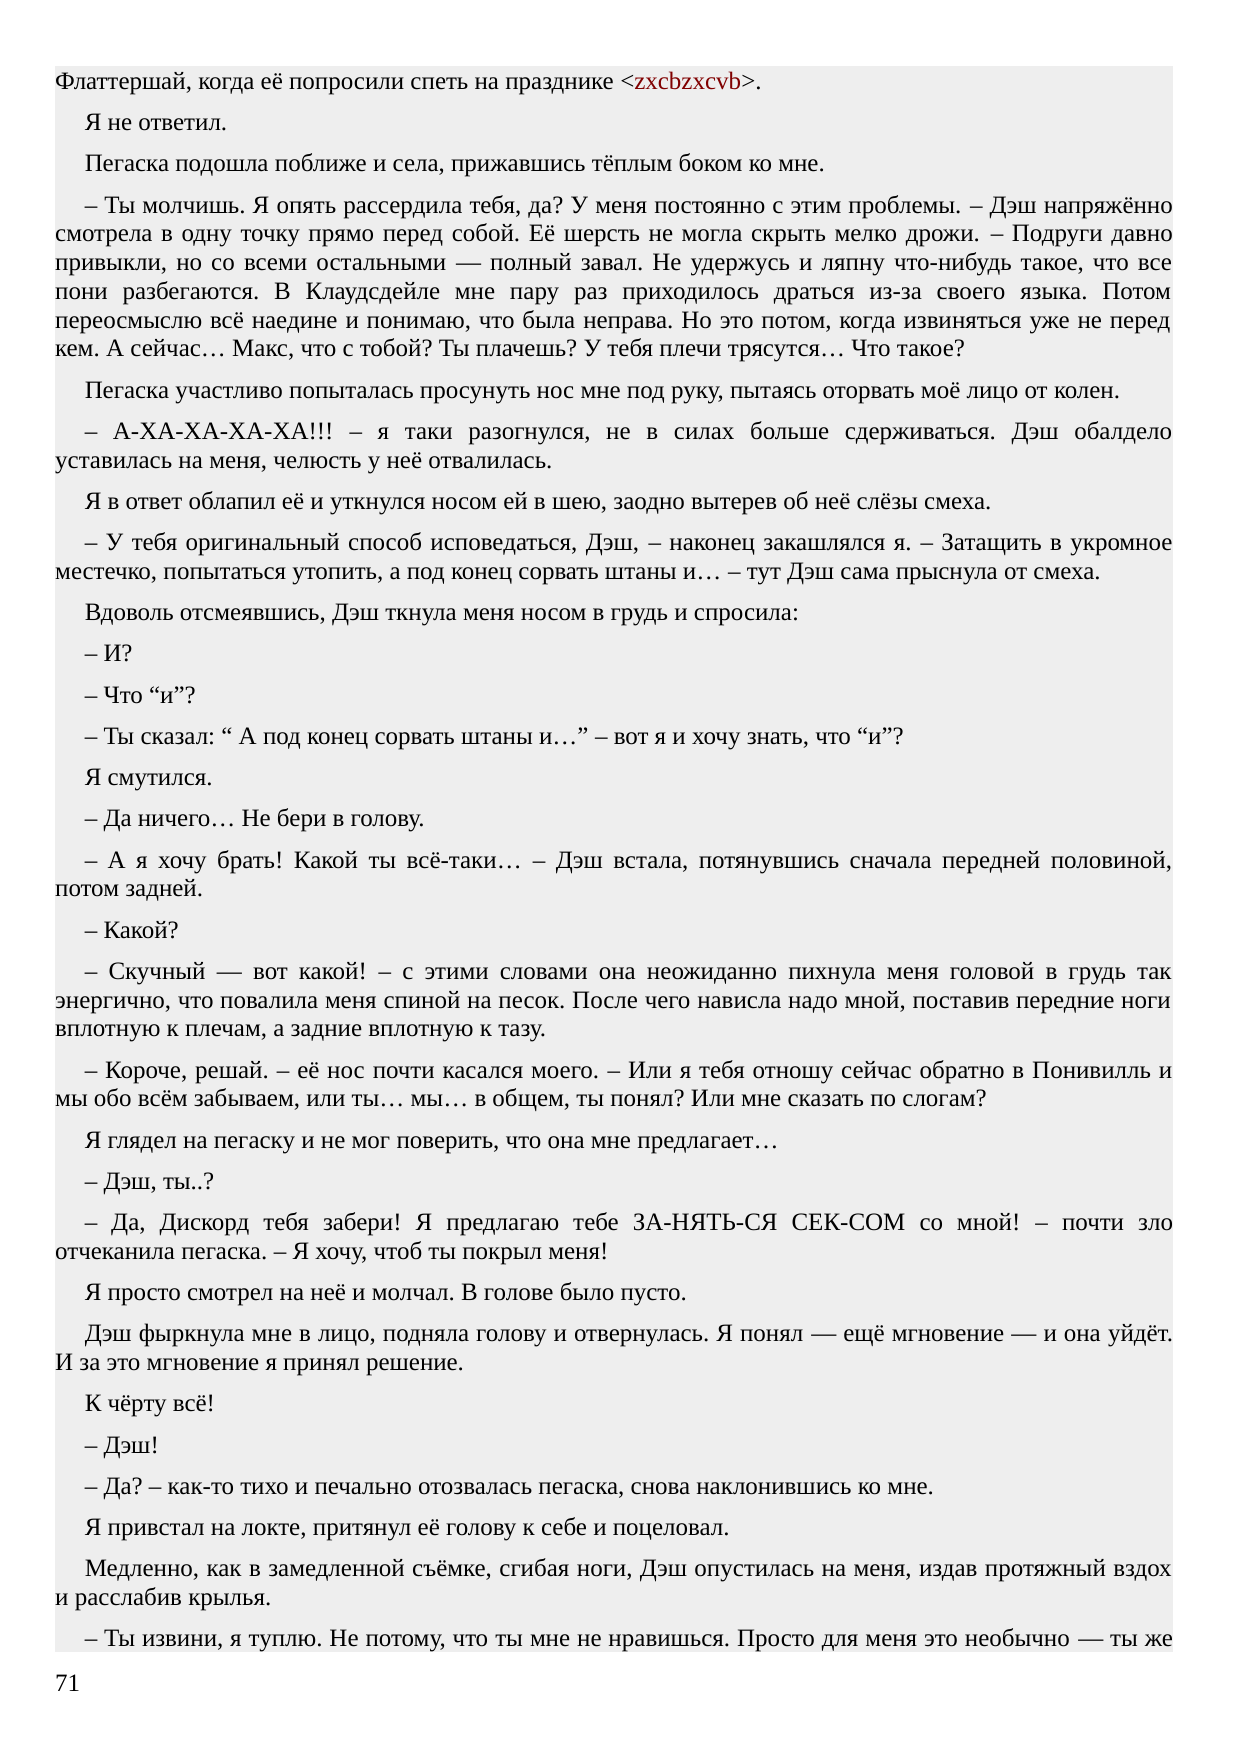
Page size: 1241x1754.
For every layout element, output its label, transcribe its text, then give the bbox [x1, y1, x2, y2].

text Флаттершай, когда её попросили спеть на празднике <zxcbzxcvb>. [55, 66, 1173, 95]
text – Да? – как-то тихо и печально отозвалась пегаска, снова наклонившись ко мне. [55, 1471, 1173, 1500]
text Я в ответ облапил её и уткнулся носом ей в шею, заодно вытерев об неё слёзы смеха. [55, 486, 1173, 515]
text – Скучный — вот какой! – с этими словами она неожиданно пихнула меня головой в грудь так энергично, что повалила меня спиной на песок. После чего нависла надо мной, поставив передние ноги вплотную к плечам, а задние вплотную к тазу. [55, 956, 1173, 1042]
text Я глядел на пегаску и не мог поверить, что она мне предлагает… [55, 1125, 1173, 1153]
text – Что “и”? [55, 680, 1173, 708]
text Пегаска подошла поближе и села, прижавшись тёплым боком ко мне. [55, 148, 1173, 177]
text Я привстал на локте, притянул её голову к себе и поцеловал. [55, 1512, 1173, 1541]
text Я просто смотрел на неё и молчал. В голове было пусто. [55, 1277, 1173, 1306]
text Вдоволь отсмеявшись, Дэш ткнула меня носом в грудь и спросила: [55, 597, 1173, 626]
text – Ты молчишь. Я опять рассердила тебя, да? У меня постоянно с этим проблемы. – Дэш напряжённо смотрела в одну точку прямо перед собой. Её шерсть не могла скрыть мелко дрожи. – Подруги давно привыкли, но со всеми остальными — полный завал. Не удержусь и ляпну что-нибудь такое, что все пони разбегаются. В Клаудсдейле мне пару раз приходилось драться из-за своего языка. Потом переосмыслю всё наедине и понимаю, что была неправа. Но это потом, когда извиняться уже не перед кем. А сейчас… Макс, что с тобой? Ты плачешь? У тебя плечи трясутся… Что такое? [55, 190, 1173, 362]
text Медленно, как в замедленной съёмке, сгибая ноги, Дэш опустилась на меня, издав протяжный вздох и расслабив крылья. [55, 1553, 1173, 1611]
text – Да ничего… Не бери в голову. [55, 803, 1173, 832]
text – Дэш! [55, 1430, 1173, 1458]
text – Ты сказал: “ А под конец сорвать штаны и…” – вот я и хочу знать, что “и”? [55, 721, 1173, 750]
text – Дэш, ты..? [55, 1166, 1173, 1195]
text Пегаска участливо попыталась просунуть нос мне под руку, пытаясь оторвать моё лицо от колен. [55, 375, 1173, 403]
text Я не ответил. [55, 107, 1173, 136]
text – И? [55, 638, 1173, 667]
text – Ты извини, я туплю. Не потому, что ты мне не нравишься. Просто для меня это необычно — ты же [55, 1623, 1173, 1652]
text – Короче, решай. – её нос почти касался моего. – Или я тебя отношу сейчас обратно в Понивилль и мы обо всём забываем, или ты… мы… в общем, ты понял? Или мне сказать по слогам? [55, 1055, 1173, 1112]
text – Какой? [55, 915, 1173, 943]
text Я смутился. [55, 762, 1173, 791]
text – А-ХА-ХА-ХА-ХА!!! – я таки разогнулся, не в силах больше сдерживаться. Дэш обалдело уставилась на меня, челюсть у неё отвалилась. [55, 416, 1173, 473]
text – А я хочу брать! Какой ты всё-таки… – Дэш встала, потянувшись сначала передней половиной, потом задней. [55, 845, 1173, 902]
text – У тебя оригинальный способ исповедаться, Дэш, – наконец закашлялся я. – Затащить в укромное местечко, попытаться утопить, а под конец сорвать штаны и… – тут Дэш сама прыснула от смеха. [55, 527, 1173, 585]
text К чёрту всё! [55, 1388, 1173, 1417]
text – Да, Дискорд тебя забери! Я предлагаю тебе ЗА-НЯТЬ-СЯ СЕК-СОМ со мной! – почти зло отчеканила пегаска. – Я хочу, чтоб ты покрыл меня! [55, 1207, 1173, 1265]
text Дэш фыркнула мне в лицо, подняла голову и отвернулась. Я понял — ещё мгновение — и она уйдёт. И за это мгновение я принял решение. [55, 1318, 1173, 1376]
